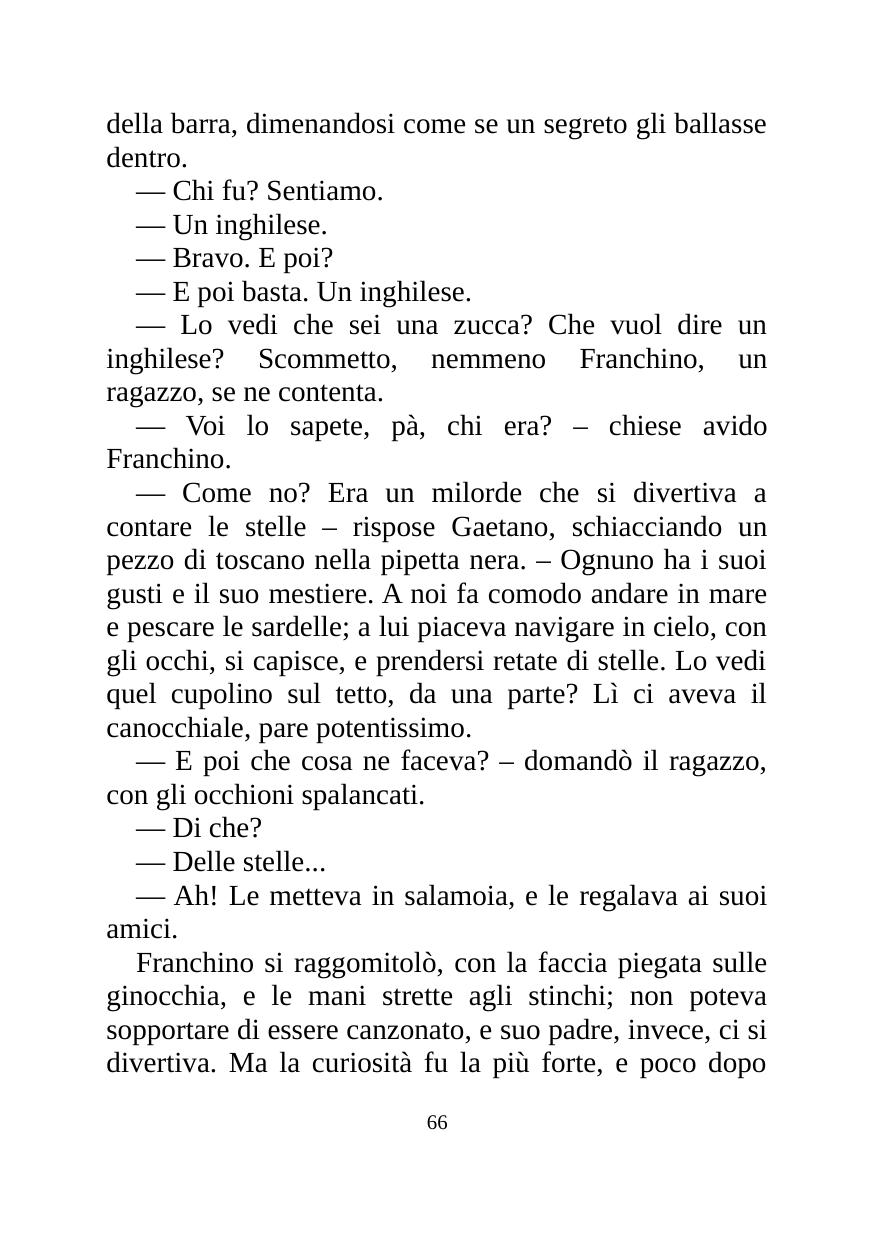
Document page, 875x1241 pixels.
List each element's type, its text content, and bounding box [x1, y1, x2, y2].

text — Ah! Le metteva in salamoia, e le regalava ai suoi amici. [106, 878, 768, 945]
text — Lo vedi che sei una zucca? Che vuol dire un inghilese? Scommetto, nemmeno Franchino, un ragazzo, se ne contenta. [106, 307, 768, 408]
text — E poi che cosa ne faceva? – domandò il ragazzo, con gli occhioni spalancati. [106, 743, 768, 811]
text — Un inghilese. [106, 207, 768, 240]
text — Voi lo sapete, pà, chi era? – chiese avido Franchino. [106, 408, 768, 475]
text — E poi basta. Un inghilese. [106, 274, 768, 307]
text — Delle stelle... [106, 844, 768, 878]
text Franchino si raggomitolò, con la faccia piegata sulle ginocchia, e le mani strette agli stinchi; non poteva sopportare di essere canzonato, e suo padre, invece, ci si divertiva. Ma la curiosità fu la più forte, e poco dopo [106, 945, 768, 1079]
text — Chi fu? Sentiamo. [106, 173, 768, 207]
text — Bravo. E poi? [106, 240, 768, 274]
text — Di che? [106, 811, 768, 844]
text — Come no? Era un milorde che si divertiva a contare le stelle – rispose Gaetano, schiacciando un pezzo di toscano nella pipetta nera. – Ognuno ha i suoi gusti e il suo mestiere. A noi fa comodo andare in mare e pescare le sardelle; a lui piaceva navigare in cielo, con gli occhi, si capisce, e prendersi retate di stelle. Lo vedi quel cupolino sul tetto, da una parte? Lì ci aveva il canocchiale, pare potentissimo. [106, 475, 768, 743]
text della barra, dimenandosi come se un segreto gli ballasse dentro. [106, 106, 768, 173]
